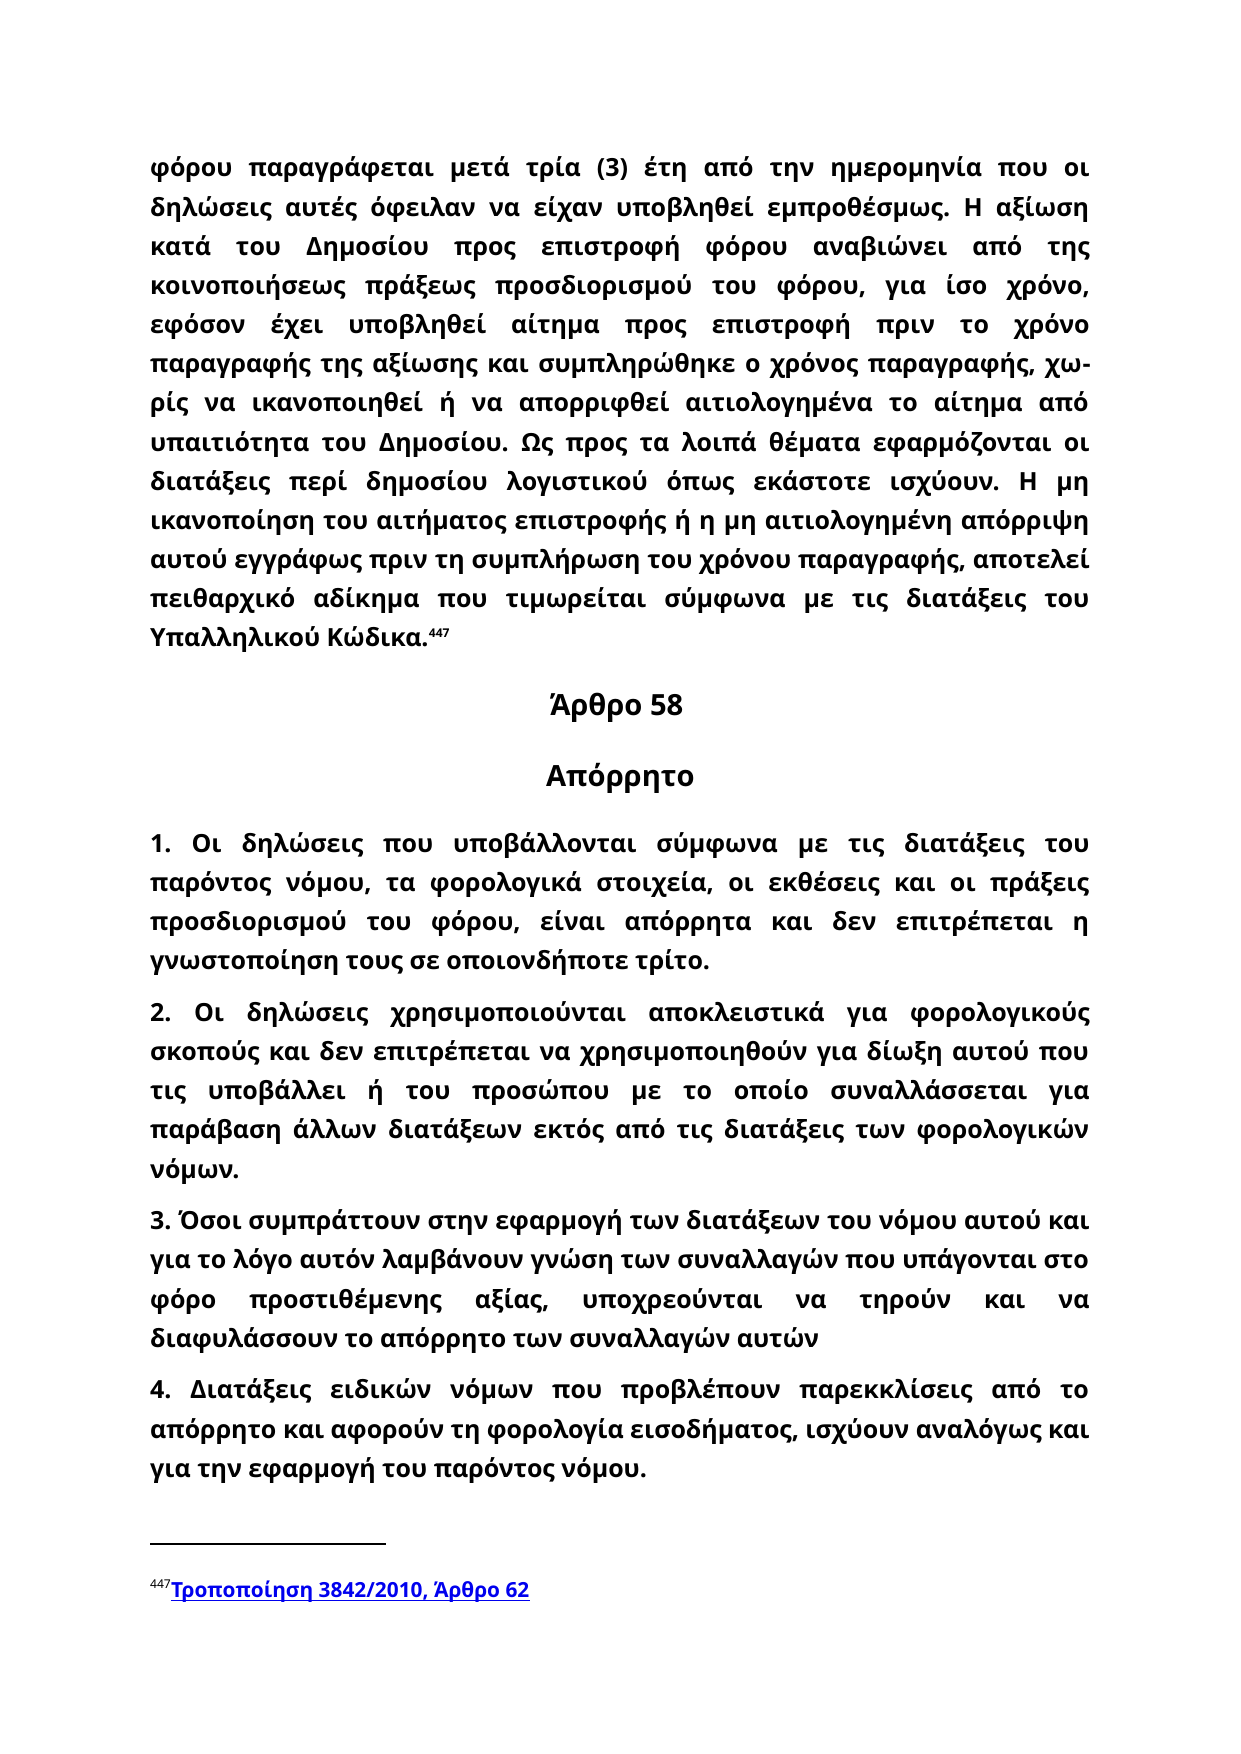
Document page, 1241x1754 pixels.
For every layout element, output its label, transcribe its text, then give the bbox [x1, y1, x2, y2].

text 3. Όσοι συμπράττουν στην εφαρμογή των διατάξεων του νόμου αυτού και για το λόγο αυτόν λαμβάνουν γνώση των συναλλαγών που υπάγονται στο φόρο προστιθέμενης αξίας, υποχρεούνται να τηρούν και να διαφυλάσσουν το απόρρητο των συναλλαγών αυτών [150, 1203, 1090, 1354]
text 1. Οι δηλώσεις που υποβάλλονται σύμφωνα με τις διατάξεις του παρόντος νόμου, τα φορολογικά στοιχεία, οι εκθέσεις και οι πράξεις προσδιορισμού του φόρου, είναι απόρρητα και δεν επιτρέπεται η γνωστοποίηση τους σε οποιονδήποτε τρίτο. [150, 825, 1090, 977]
subtitle Άρθρο 58 [150, 684, 1090, 724]
text 2. Οι δηλώσεις χρησιμοποιούνται αποκλειστικά για φορολογικούς σκοπούς και δεν επιτρέπεται να χρησιμοποιηθούν για δίωξη αυτού που τις υποβάλλει ή του προσώπου με το οποίο συναλλάσσεται για παράβαση άλλων διατάξεων εκτός από τις διατάξεις των φορολογικών νόμων. [150, 994, 1090, 1185]
text 4. Διατάξεις ειδικών νόμων που προβλέπουν παρεκκλίσεις από το απόρρητο και αφορούν τη φορολογία εισοδήματος, ισχύουν αναλόγως και για την εφαρμογή του παρόντος νόμου. [150, 1372, 1090, 1484]
subtitle Απόρρητο [150, 755, 1090, 794]
text φόρου παραγράφεται μετά τρία (3) έτη από την ημερομηνία που οι δηλώσεις αυτές όφειλαν να είχαν υποβληθεί εμπροθέσμως. Η αξίωση κατά του Δημοσίου προς επιστροφή φόρου αναβιώνει από της κοινοποιήσεως πράξεως προσδιορι­σμού του φόρου, για ίσο χρόνο, εφόσον έχει υποβληθεί αίτημα προς επιστροφή πριν το χρόνο παραγραφής της αξίωσης και συμπληρώθηκε ο χρόνος παραγραφής, χω­ρίς να ικανοποιηθεί ή να απορριφθεί αιτιολογημένα το αίτημα από υπαιτιότητα του Δημοσίου. Ως προς τα λοιπά θέματα εφαρμόζονται οι διατάξεις περί δημοσίου λογιστικού όπως εκάστοτε ισχύουν. Η μη ικανοποίηση του αιτήματος επιστροφής ή η μη αιτιολογημένη απόρριψη αυτού εγγράφως πριν τη συμπλήρωση του χρόνου παραγραφής, αποτελεί πειθαρχι­κό αδίκημα που τιμωρείται σύμφωνα με τις διατάξεις του Υπαλληλικού Κώδικα. [150, 150, 1090, 654]
text Τροποποίηση 3842/2010, Άρθρο 62 [150, 1576, 1090, 1604]
